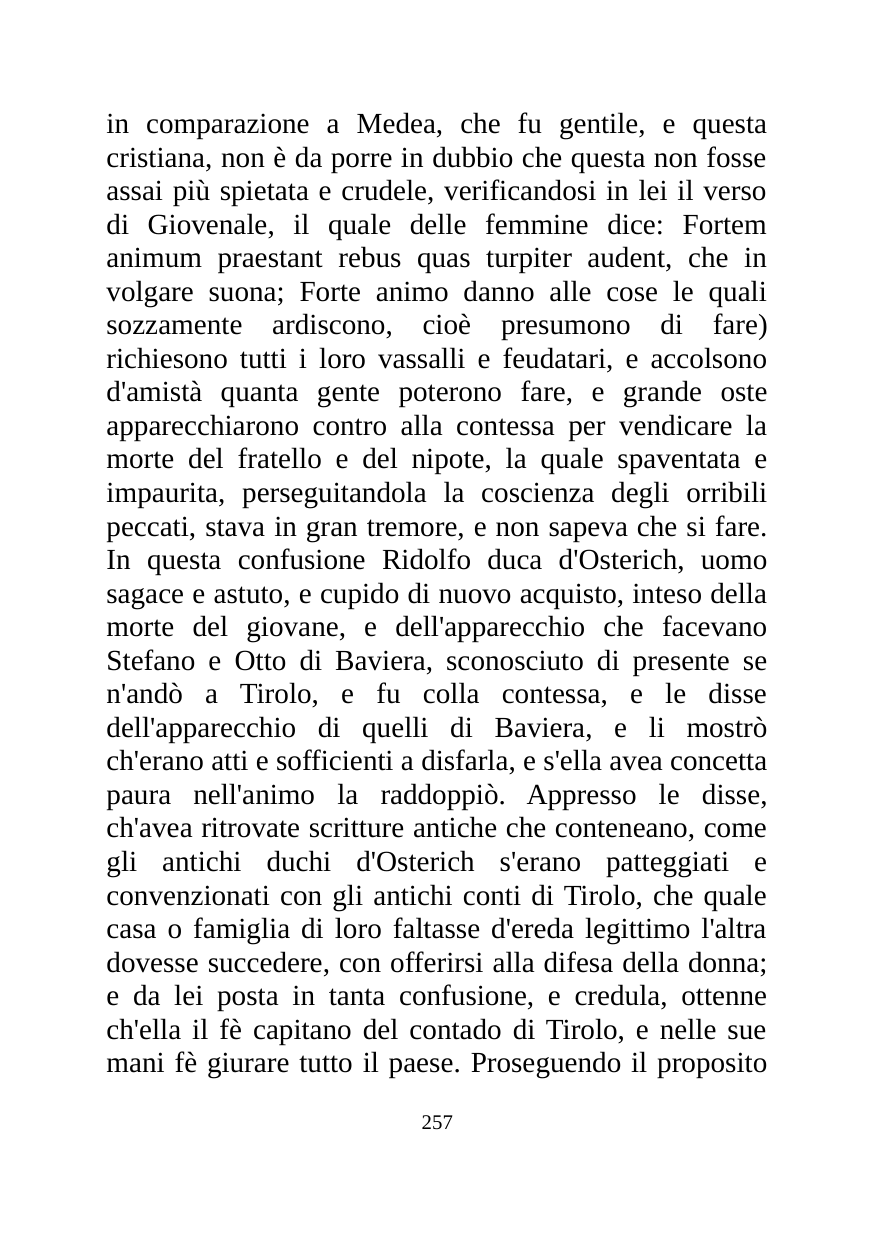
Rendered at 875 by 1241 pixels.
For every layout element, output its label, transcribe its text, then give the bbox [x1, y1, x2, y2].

text in comparazione a Medea, che fu gentile, e questa cristiana, non è da porre in dubbio che questa non fosse assai più spietata e crudele, verificandosi in lei il verso di Giovenale, il quale delle femmine dice: Fortem animum praestant rebus quas turpiter audent, che in volgare suona; Forte animo danno alle cose le quali sozzamente ardiscono, cioè presumono di fare) richiesono tutti i loro vassalli e feudatari, e accolsono d'amistà quanta gente poterono fare, e grande oste apparecchiarono contro alla contessa per vendicare la morte del fratello e del nipote, la quale spaventata e impaurita, perseguitandola la coscienza degli orribili peccati, stava in gran tremore, e non sapeva che si fare. In questa confusione Ridolfo duca d'Osterich, uomo sagace e astuto, e cupido di nuovo acquisto, inteso della morte del giovane, e dell'apparecchio che facevano Stefano e Otto di Baviera, sconosciuto di presente se n'andò a Tirolo, e fu colla contessa, e le disse dell'apparecchio di quelli di Baviera, e li mostrò ch'erano atti e sofficienti a disfarla, e s'ella avea concetta paura nell'animo la raddoppiò. Appresso le disse, ch'avea ritrovate scritture antiche che conteneano, come gli antichi duchi d'Osterich s'erano patteggiati e convenzionati con gli antichi conti di Tirolo, che quale casa o famiglia di loro faltasse d'ereda legittimo l'altra dovesse succedere, con offerirsi alla difesa della donna; e da lei posta in tanta confusione, e credula, ottenne ch'ella il fè capitano del contado di Tirolo, e nelle sue mani fè giurare tutto il paese. Proseguendo il proposito [106, 106, 768, 1079]
